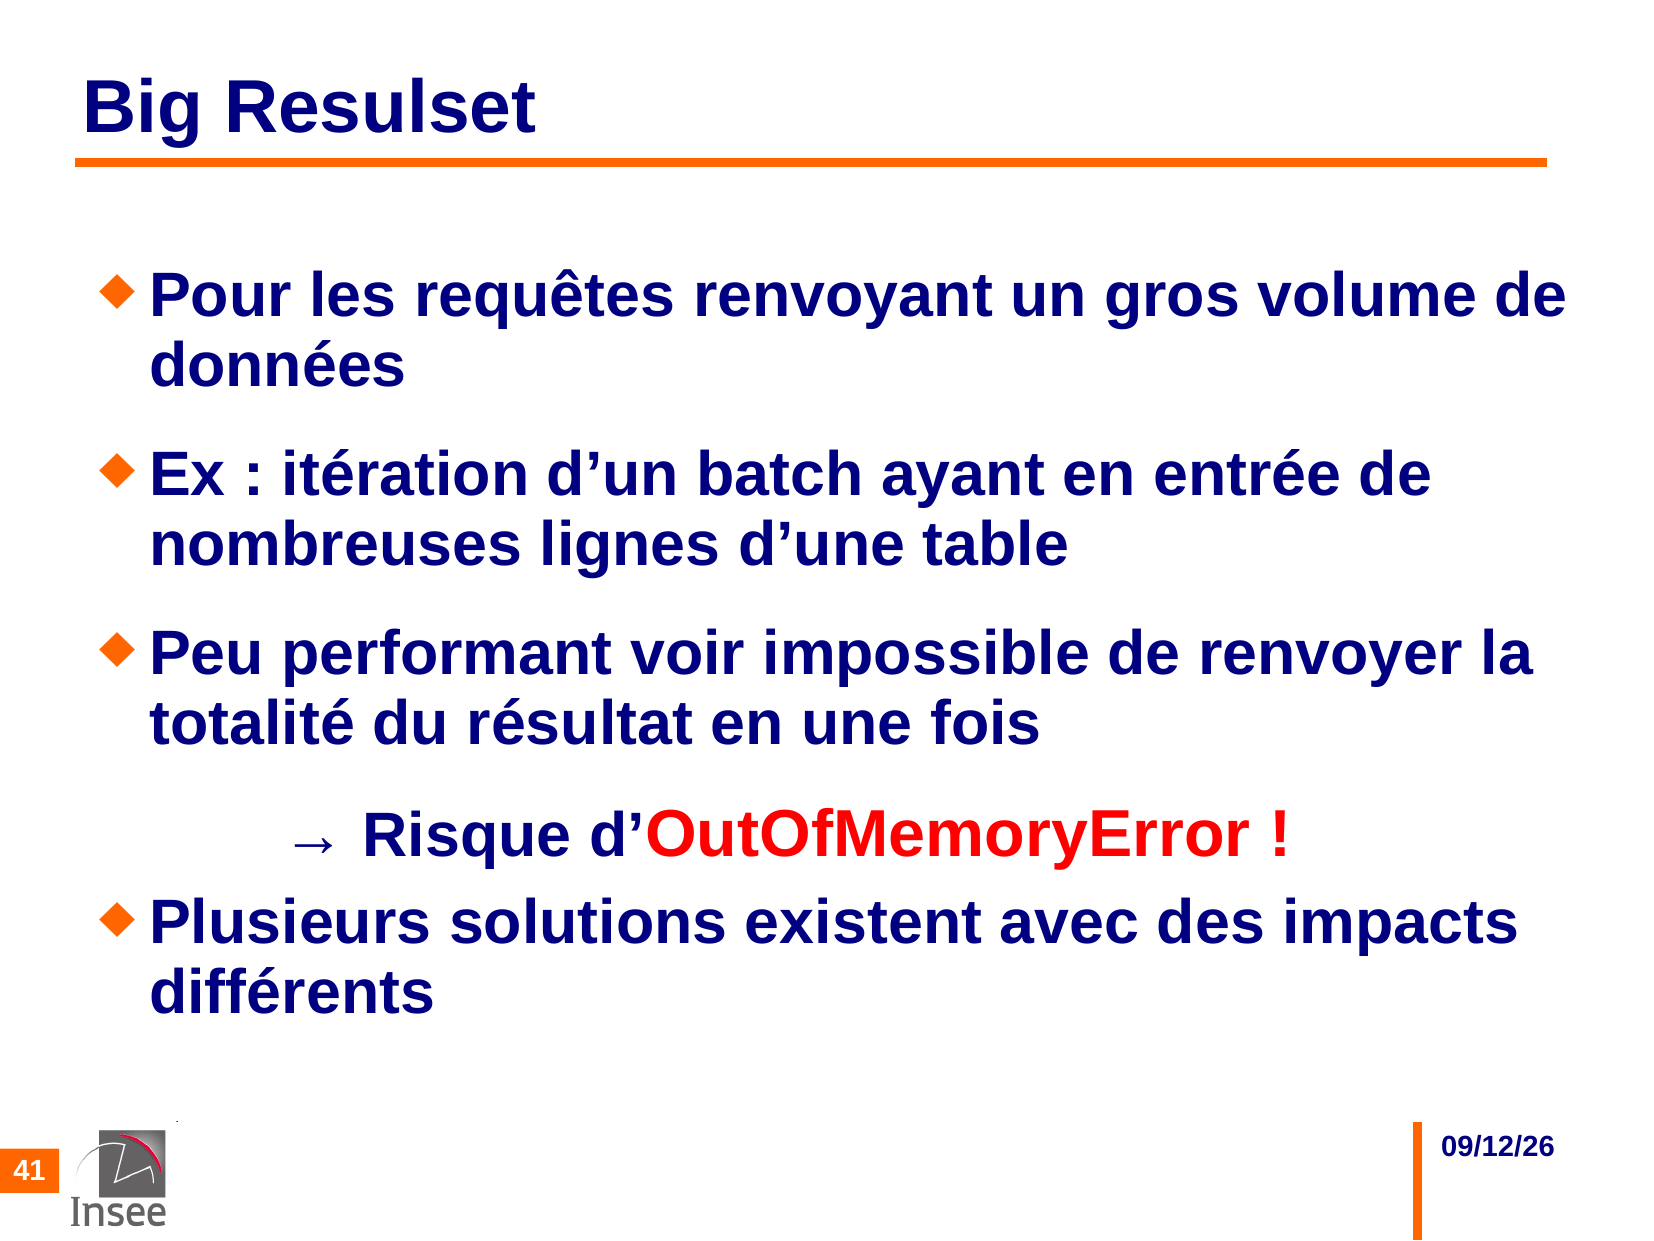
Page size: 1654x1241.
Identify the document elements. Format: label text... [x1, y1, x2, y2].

picture [62, 1121, 178, 1241]
list Pour les requêtes renvoyant un gros volume de données Ex : itération d’un batch ayant en entrée de nombreuses lignes d’une table Peu performant voir impossible de renvoyer la totalité du résultat en une fois → Risque d’OutOfMemoryError ! Plusieurs solutions existent avec des impacts différents [82, 259, 1571, 1028]
title Big Resulset [82, 49, 1619, 163]
